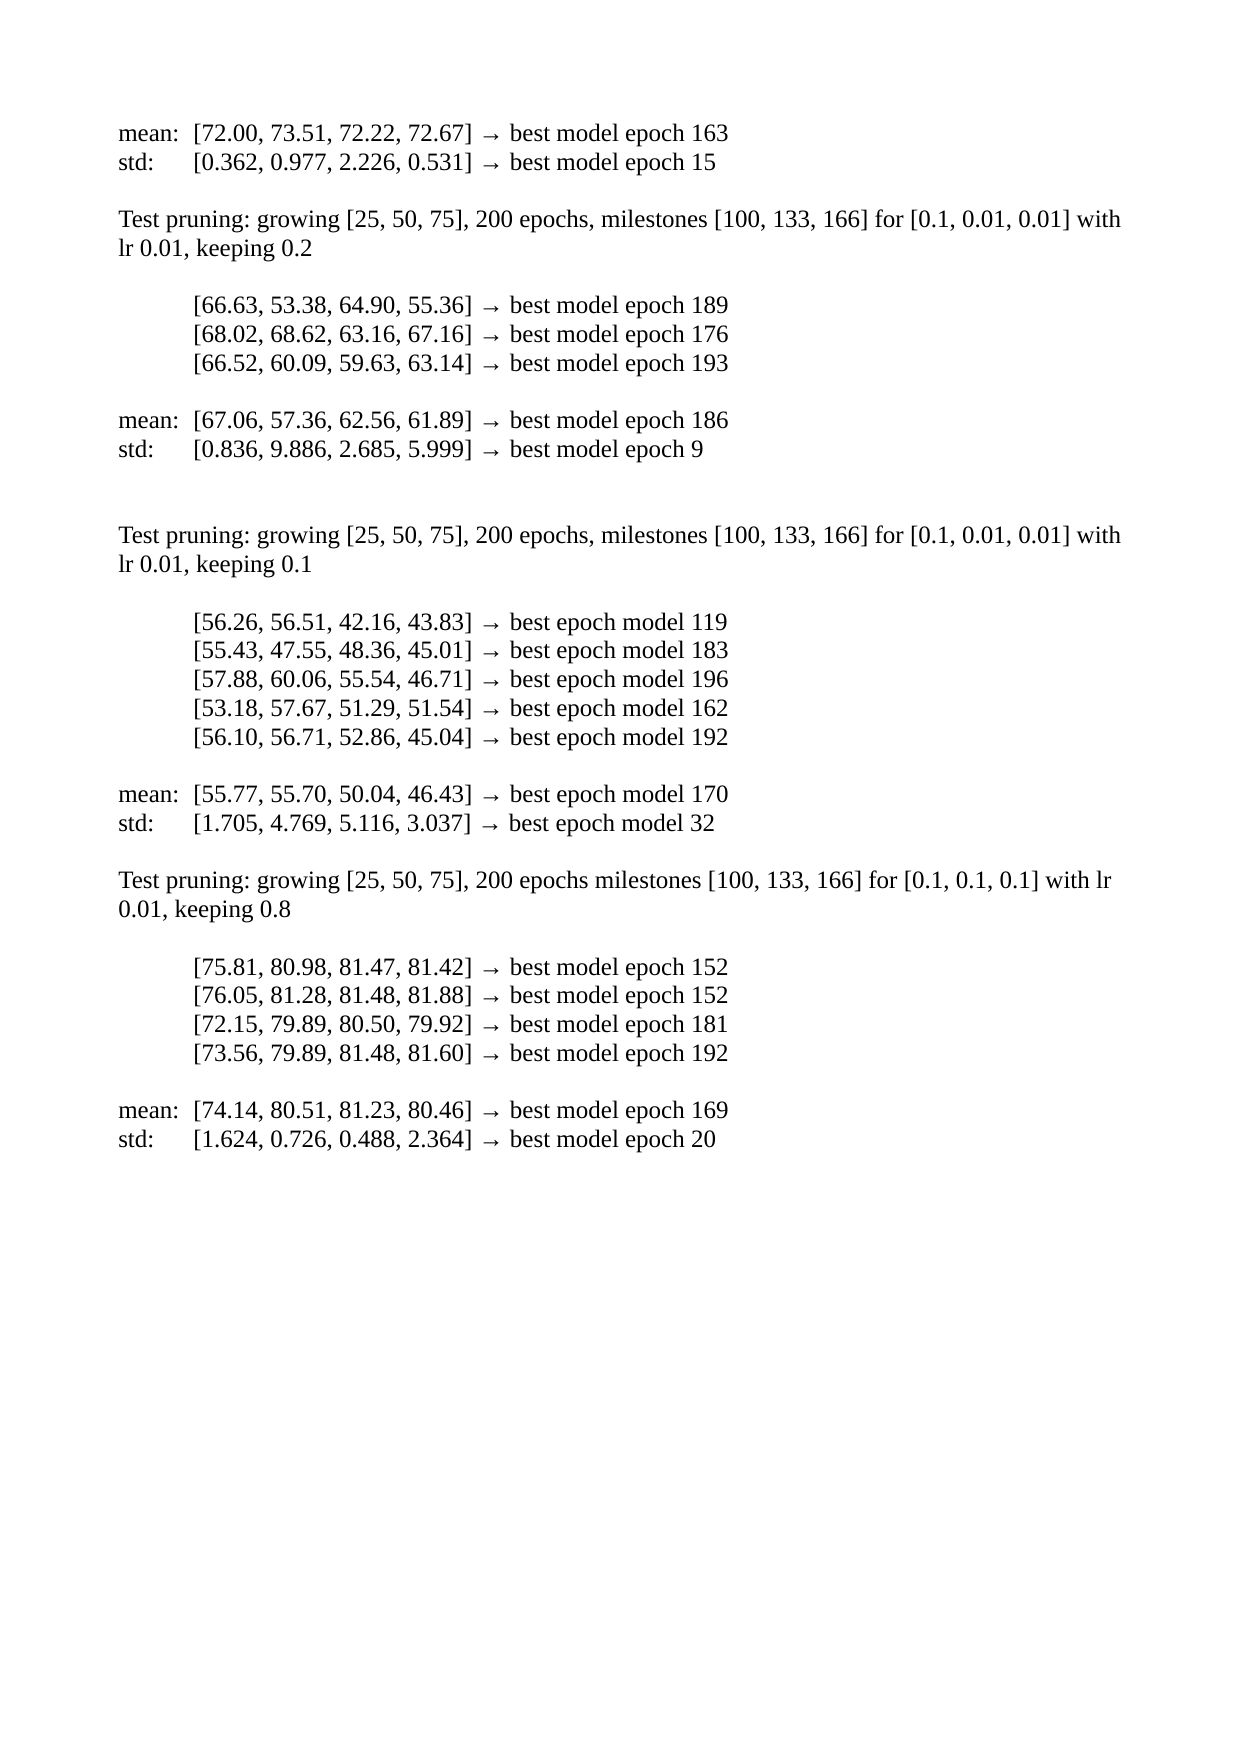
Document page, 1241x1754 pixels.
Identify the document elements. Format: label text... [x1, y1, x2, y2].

text [75.81, 80.98, 81.47, 81.42] → best model epoch 152 [118, 952, 1122, 981]
text Test pruning: growing [25, 50, 75], 200 epochs, milestones [100, 133, 166] for [0.1, 0.01, 0.01] with lr 0.01, keeping 0.1 [118, 521, 1122, 578]
text [73.56, 79.89, 81.48, 81.60] → best model epoch 192 [118, 1038, 1122, 1067]
text [76.05, 81.28, 81.48, 81.88] → best model epoch 152 [118, 981, 1122, 1009]
text [57.88, 60.06, 55.54, 46.71] → best epoch model 196 [118, 664, 1122, 693]
text mean: [67.06, 57.36, 62.56, 61.89] → best model epoch 186 [118, 406, 1122, 434]
text mean: [55.77, 55.70, 50.04, 46.43] → best epoch model 170 [118, 779, 1122, 808]
text std: [0.362, 0.977, 2.226, 0.531] → best model epoch 15 [118, 147, 1122, 176]
text [72.15, 79.89, 80.50, 79.92] → best model epoch 181 [118, 1009, 1122, 1038]
text [53.18, 57.67, 51.29, 51.54] → best epoch model 162 [118, 693, 1122, 722]
text mean: [72.00, 73.51, 72.22, 72.67] → best model epoch 163 [118, 118, 1122, 147]
text [66.63, 53.38, 64.90, 55.36] → best model epoch 189 [118, 291, 1122, 319]
text [66.52, 60.09, 59.63, 63.14] → best model epoch 193 [118, 348, 1122, 377]
text [68.02, 68.62, 63.16, 67.16] → best model epoch 176 [118, 319, 1122, 348]
text std: [0.836, 9.886, 2.685, 5.999] → best model epoch 9 [118, 434, 1122, 463]
text [56.26, 56.51, 42.16, 43.83] → best epoch model 119 [118, 607, 1122, 636]
text mean: [74.14, 80.51, 81.23, 80.46] → best model epoch 169 [118, 1096, 1122, 1124]
text Test pruning: growing [25, 50, 75], 200 epochs, milestones [100, 133, 166] for [0.1, 0.01, 0.01] with lr 0.01, keeping 0.2 [118, 204, 1122, 262]
text Test pruning: growing [25, 50, 75], 200 epochs milestones [100, 133, 166] for [0.1, 0.1, 0.1] with lr 0.01, keeping 0.8 [118, 866, 1122, 923]
text std: [1.624, 0.726, 0.488, 2.364] → best model epoch 20 [118, 1124, 1122, 1153]
text [56.10, 56.71, 52.86, 45.04] → best epoch model 192 [118, 722, 1122, 751]
text [55.43, 47.55, 48.36, 45.01] → best epoch model 183 [118, 636, 1122, 664]
text std: [1.705, 4.769, 5.116, 3.037] → best epoch model 32 [118, 808, 1122, 837]
